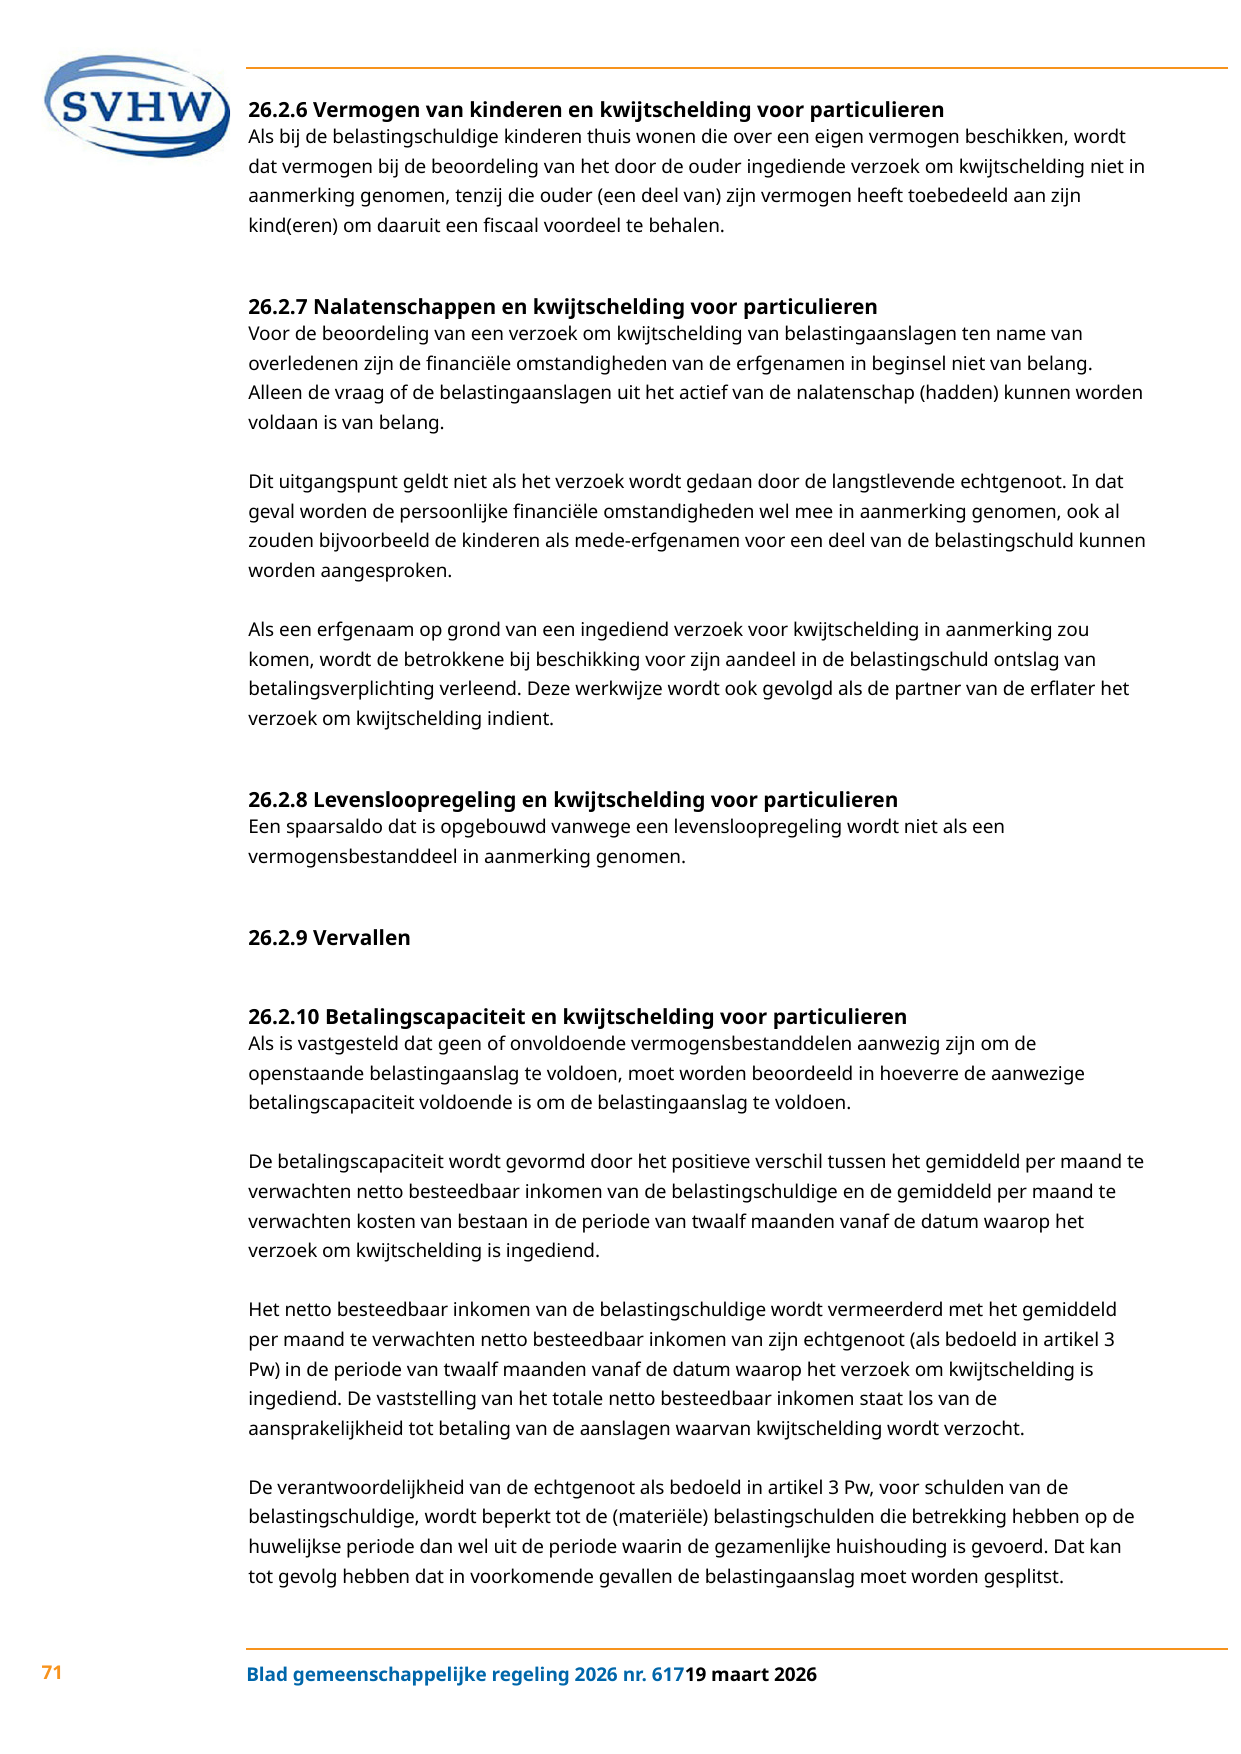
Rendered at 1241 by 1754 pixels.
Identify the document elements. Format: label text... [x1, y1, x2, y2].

text 26.2.7 Nalatenschappen en kwijtschelding voor particulieren [248, 292, 1152, 320]
text Het netto besteedbaar inkomen van de belastingschuldige wordt vermeerderd met het gemiddeld per maand te verwachten netto besteedbaar inkomen van zijn echtgenoot (als bedoeld in artikel 3 Pw) in de periode van twaalf maanden vanaf de datum waarop het verzoek om kwijtschelding is ingediend. De vaststelling van het totale netto besteedbaar inkomen staat los van de aansprakelijkheid tot betaling van de aanslagen waarvan kwijtschelding wordt verzocht. [248, 1297, 1152, 1441]
text Als is vastgesteld dat geen of onvoldoende vermogensbestanddelen aanwezig zijn om de openstaande belastingaanslag te voldoen, moet worden beoordeeld in hoeverre de aanwezige betalingscapaciteit voldoende is om de belastingaanslag te voldoen. [248, 1030, 1152, 1115]
text De verantwoordelijkheid van de echtgenoot als bedoeld in artikel 3 Pw, voor schulden van de belastingschuldige, wordt beperkt tot de (materiële) belastingschulden die betrekking hebben op de huwelijkse periode dan wel uit de periode waarin de gezamenlijke huishouding is gevoerd. Dat kan tot gevolg hebben dat in voorkomende gevallen de belastingaanslag moet worden gesplitst. [248, 1474, 1152, 1588]
text Dit uitgangspunt geldt niet als het verzoek wordt gedaan door de langstlevende echtgenoot. In dat geval worden de persoonlijke financiële omstandigheden wel mee in aanmerking genomen, ook al zouden bijvoorbeeld de kinderen als mede-erfgenamen voor een deel van de belastingschuld kunnen worden aangesproken. [248, 468, 1152, 583]
text Als bij de belastingschuldige kinderen thuis wonen die over een eigen vermogen beschikken, wordt dat vermogen bij de beoordeling van het door de ouder ingediende verzoek om kwijtschelding niet in aanmerking genomen, tenzij die ouder (een deel van) zijn vermogen heeft toebedeeld aan zijn kind(eren) om daaruit een fiscaal voordeel te behalen. [248, 123, 1152, 238]
picture [41, 47, 231, 172]
text 26.2.6 Vermogen van kinderen en kwijtschelding voor particulieren [248, 95, 1152, 123]
text Voor de beoordeling van een verzoek om kwijtschelding van belastingaanslagen ten name van overledenen zijn de financiële omstandigheden van de erfgenamen in beginsel niet van belang. Alleen de vraag of de belastingaanslagen uit het actief van de nalatenschap (hadden) kunnen worden voldaan is van belang. [248, 320, 1152, 435]
text 26.2.9 Vervallen [248, 923, 1152, 951]
text Een spaarsaldo dat is opgebouwd vanwege een levensloopregeling wordt niet als een vermogensbestanddeel in aanmerking genomen. [248, 813, 1152, 869]
text 26.2.8 Levensloopregeling en kwijtschelding voor particulieren [248, 785, 1152, 813]
text De betalingscapaciteit wordt gevormd door het positieve verschil tussen het gemiddeld per maand te verwachten netto besteedbaar inkomen van de belastingschuldige en de gemiddeld per maand te verwachten kosten van bestaan in de periode van twaalf maanden vanaf de datum waarop het verzoek om kwijtschelding is ingediend. [248, 1149, 1152, 1263]
text 26.2.10 Betalingscapaciteit en kwijtschelding voor particulieren [248, 1002, 1152, 1030]
text Als een erfgenaam op grond van een ingediend verzoek voor kwijtschelding in aanmerking zou komen, wordt de betrokkene bij beschikking voor zijn aandeel in de belastingschuld ontslag van betalingsverplichting verleend. Deze werkwijze wordt ook gevolgd als de partner van de erflater het verzoek om kwijtschelding indient. [248, 616, 1152, 731]
